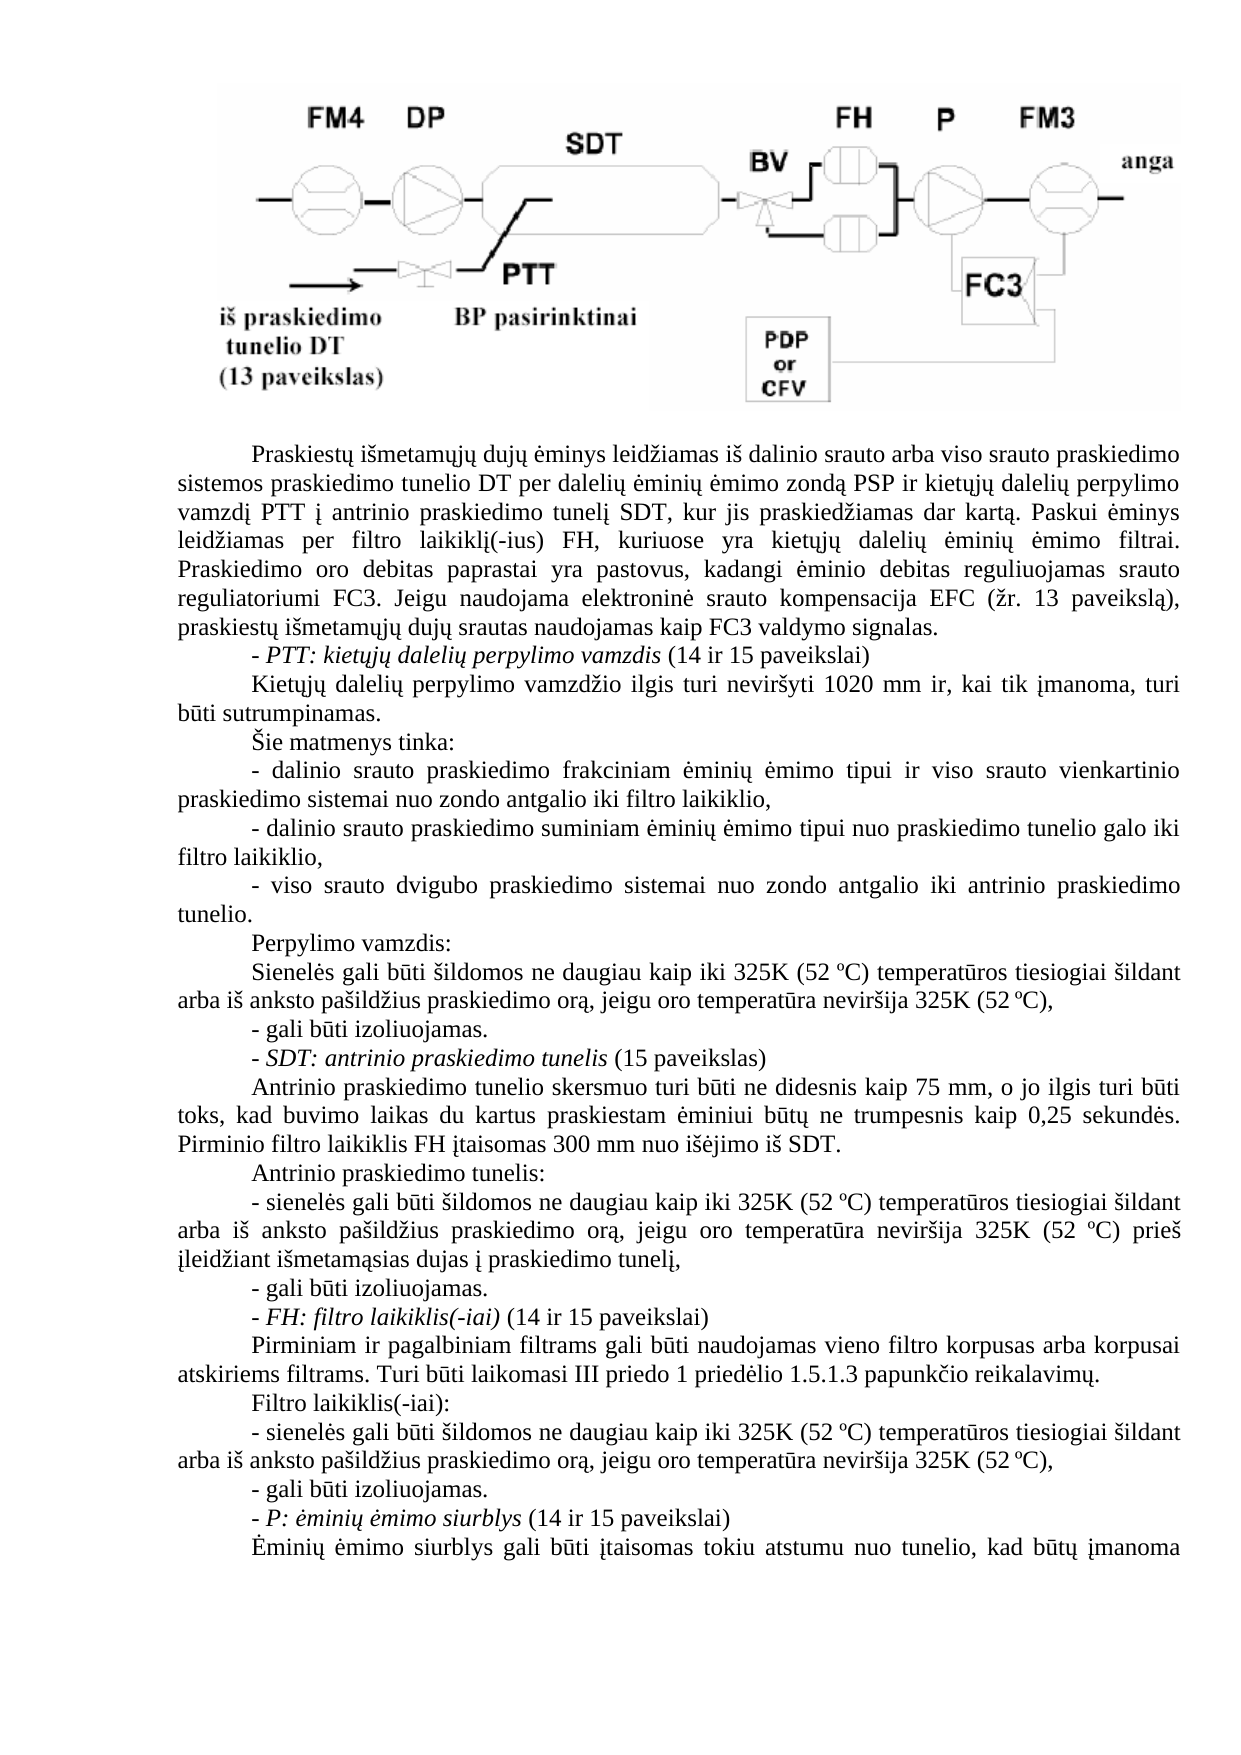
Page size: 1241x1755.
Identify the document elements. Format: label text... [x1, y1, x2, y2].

text Antrinio praskiedimo tunelio skersmuo turi būti ne didesnis kaip 75 mm, o jo ilgis turi būti toks, kad buvimo laikas du kartus praskiestam ėminiui būtų ne trumpesnis kaip 0,25 sekundės. Pirminio filtro laikiklis FH įtaisomas 300 mm nuo išėjimo iš SDT. [177, 1072, 1181, 1158]
text - dalinio srauto praskiedimo suminiam ėminių ėmimo tipui nuo praskiedimo tunelio galo iki filtro laikiklio, [177, 813, 1181, 871]
text Šie matmenys tinka: [177, 727, 1181, 756]
text Perpylimo vamzdis: [177, 928, 1181, 957]
text - FH: filtro laikiklis(-iai) (14 ir 15 paveikslai) [177, 1302, 1181, 1331]
text - sienelės gali būti šildomos ne daugiau kaip iki 325K (52 ºC) temperatūros tiesiogiai šildant arba iš anksto pašildžius praskiedimo orą, jeigu oro temperatūra neviršija 325K (52 ºC) prieš įleidžiant išmetamąsias dujas į praskiedimo tunelį, [177, 1187, 1181, 1273]
text - sienelės gali būti šildomos ne daugiau kaip iki 325K (52 ºC) temperatūros tiesiogiai šildant arba iš anksto pašildžius praskiedimo orą, jeigu oro temperatūra neviršija 325K (52 ºC), [177, 1417, 1181, 1474]
text - dalinio srauto praskiedimo frakciniam ėminių ėmimo tipui ir viso srauto vienkartinio praskiedimo sistemai nuo zondo antgalio iki filtro laikiklio, [177, 756, 1181, 813]
text - gali būti izoliuojamas. [177, 1014, 1181, 1043]
text - P: ėminių ėmimo siurblys (14 ir 15 paveikslai) [177, 1503, 1181, 1532]
text - gali būti izoliuojamas. [177, 1474, 1181, 1503]
text - SDT: antrinio praskiedimo tunelis (15 paveikslas) [177, 1043, 1181, 1072]
text - PTT: kietųjų dalelių perpylimo vamzdis (14 ir 15 paveikslai) [177, 641, 1181, 669]
text Kietųjų dalelių perpylimo vamzdžio ilgis turi neviršyti 1020 mm ir, kai tik įmanoma, turi būti sutrumpinamas. [177, 669, 1181, 727]
text Sienelės gali būti šildomos ne daugiau kaip iki 325K (52 ºC) temperatūros tiesiogiai šildant arba iš anksto pašildžius praskiedimo orą, jeigu oro temperatūra neviršija 325K (52 ºC), [177, 957, 1181, 1014]
text - viso srauto dvigubo praskiedimo sistemai nuo zondo antgalio iki antrinio praskiedimo tunelio. [177, 871, 1181, 928]
text - gali būti izoliuojamas. [177, 1273, 1181, 1302]
text Praskiestų išmetamųjų dujų ėminys leidžiamas iš dalinio srauto arba viso srauto praskiedimo sistemos praskiedimo tunelio DT per dalelių ėminių ėmimo zondą PSP ir kietųjų dalelių perpylimo vamzdį PTT į antrinio praskiedimo tunelį SDT, kur jis praskiedžiamas dar kartą. Paskui ėminys leidžiamas per filtro laikiklį(-ius) FH, kuriuose yra kietųjų dalelių ėminių ėmimo filtrai. Praskiedimo oro debitas paprastai yra pastovus, kadangi ėminio debitas reguliuojamas srauto reguliatoriumi FC3. Jeigu naudojama elektroninė srauto kompensacija EFC (žr. 13 paveikslą), praskiestų išmetamųjų dujų srautas naudojamas kaip FC3 valdymo signalas. [177, 439, 1181, 641]
text Filtro laikiklis(-iai): [177, 1388, 1181, 1417]
text Antrinio praskiedimo tunelis: [177, 1158, 1181, 1187]
text Ėminių ėmimo siurblys gali būti įtaisomas tokiu atstumu nuo tunelio, kad būtų įmanoma [177, 1532, 1181, 1561]
text Pirminiam ir pagalbiniam filtrams gali būti naudojamas vieno filtro korpusas arba korpusai atskiriems filtrams. Turi būti laikomasi III priedo 1 priedėlio 1.5.1.3 papunkčio reikalavimų. [177, 1331, 1181, 1388]
table_cell [177, 59, 188, 411]
